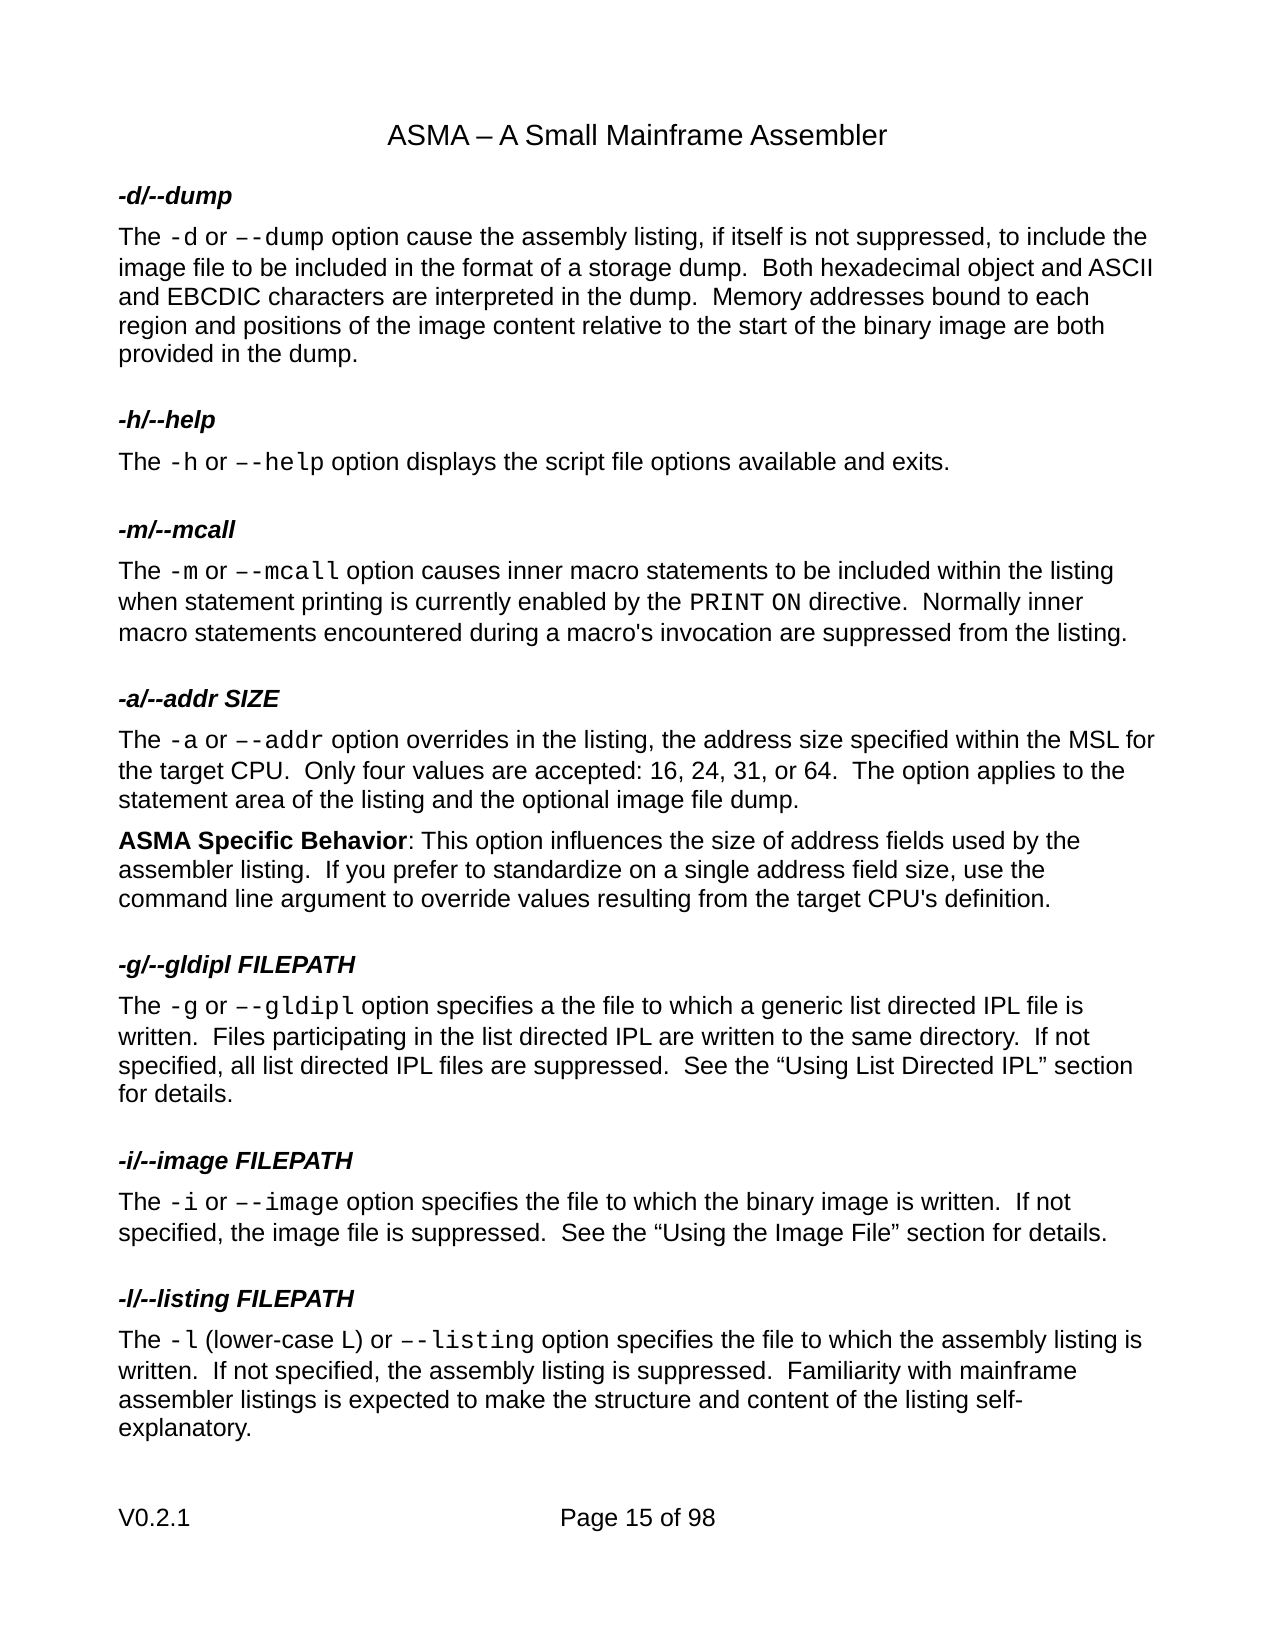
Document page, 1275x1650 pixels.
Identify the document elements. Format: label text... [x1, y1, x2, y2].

text The -d or –-dump option cause the assembly listing, if itself is not suppressed, to include the image file to be included in the format of a storage dump. Both hexadecimal object and ASCII and EBCDIC characters are interpreted in the dump. Memory addresses bound to each region and positions of the image content relative to the start of the binary image are both provided in the dump. [118, 222, 1157, 368]
subtitle -l/--listing FILEPATH [118, 1284, 1157, 1312]
subtitle -g/--gldipl FILEPATH [118, 950, 1157, 978]
text The -h or –-help option displays the script file options available and exits. [118, 447, 1157, 478]
text The -m or –-mcall option causes inner macro statements to be included within the listing when statement printing is currently enabled by the PRINT ON directive. Normally inner macro statements encountered during a macro's invocation are suppressed from the listing. [118, 556, 1157, 647]
text The -g or –-gldipl option specifies a the file to which a generic list directed IPL file is written. Files participating in the list directed IPL are written to the same directory. If not specified, all list directed IPL files are suppressed. See the “Using List Directed IPL” section for details. [118, 991, 1157, 1108]
subtitle -h/--help [118, 406, 1157, 434]
subtitle -a/--addr SIZE [118, 684, 1157, 713]
text The -l (lower-case L) or –-listing option specifies the file to which the assembly listing is written. If not specified, the assembly listing is suppressed. Familiarity with mainframe assembler listings is expected to make the structure and content of the listing self-explanatory. [118, 1325, 1157, 1442]
text The -i or –-image option specifies the file to which the binary image is written. If not specified, the image file is suppressed. See the “Using the Image File” section for details. [118, 1187, 1157, 1246]
subtitle -d/--dump [118, 181, 1157, 210]
text ASMA Specific Behavior: This option influences the size of address fields used by the assembler listing. If you prefer to standardize on a single address field size, use the command line argument to override values resulting from the target CPU's definition. [118, 826, 1157, 912]
text The -a or –-addr option overrides in the listing, the address size specified within the MSL for the target CPU. Only four values are accepted: 16, 24, 31, or 64. The option applies to the statement area of the listing and the optional image file dump. [118, 725, 1157, 814]
subtitle -i/--image FILEPATH [118, 1146, 1157, 1174]
subtitle -m/--mcall [118, 515, 1157, 544]
